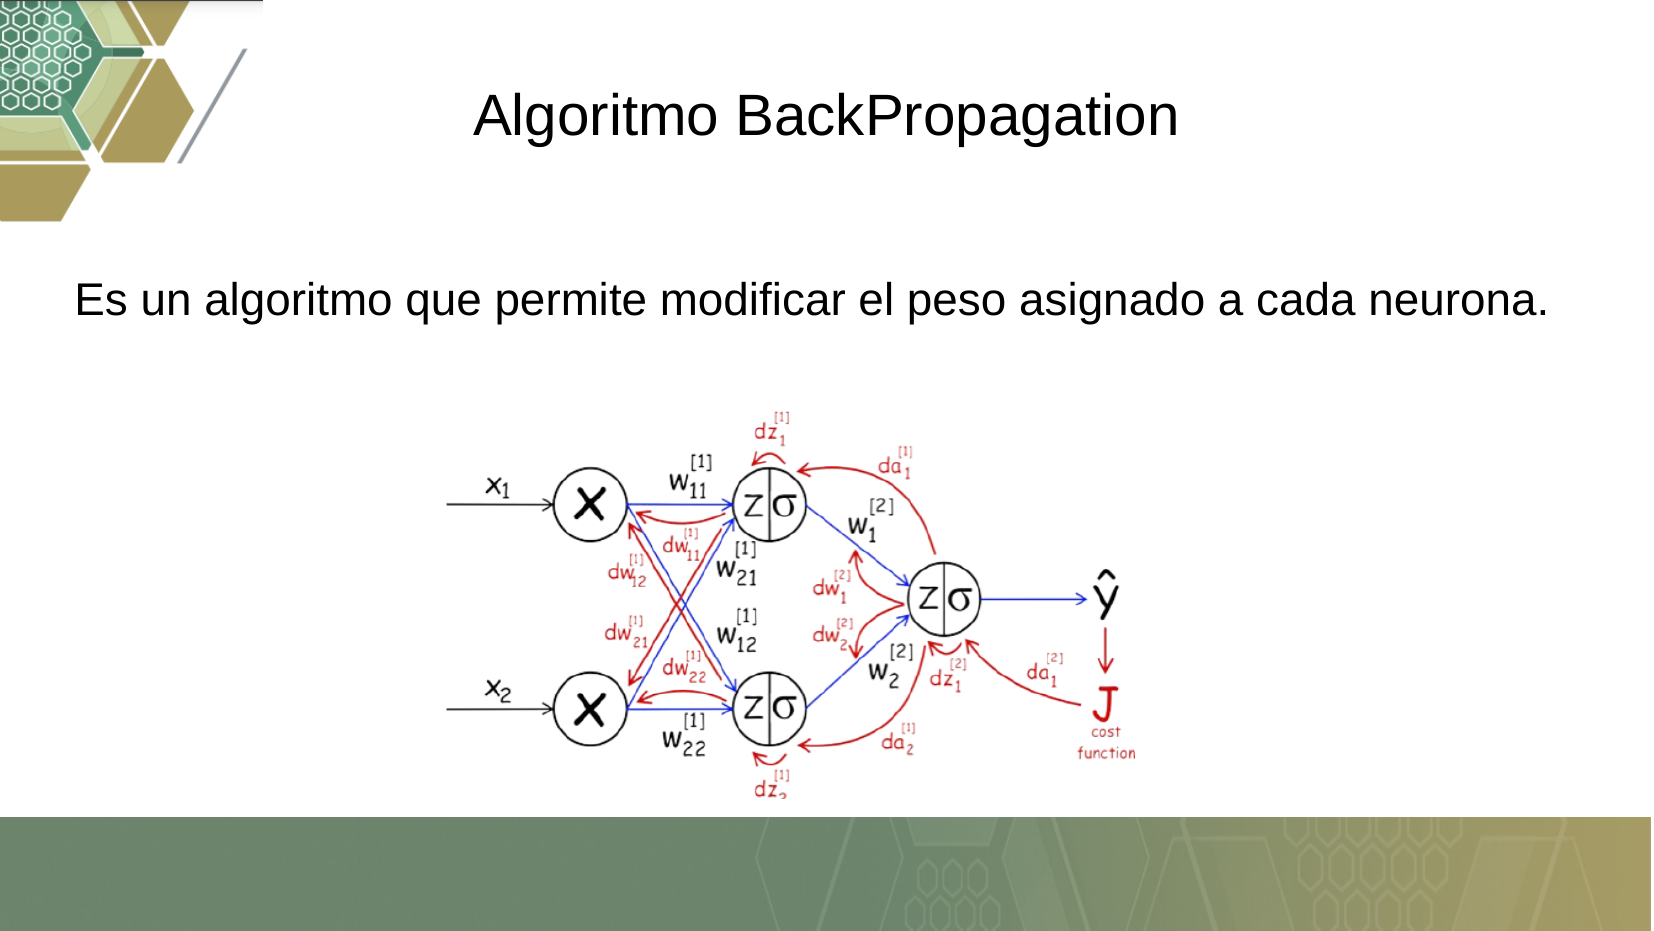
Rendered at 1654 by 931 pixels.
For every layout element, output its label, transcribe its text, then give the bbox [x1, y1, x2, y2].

picture [0, 817, 1651, 931]
picture [412, 375, 1163, 799]
picture [0, 0, 263, 244]
title Algoritmo BackPropagation [82, 37, 1571, 193]
text_box Es un algoritmo que permite modificar el peso asignado a cada neurona. [74, 225, 1563, 376]
